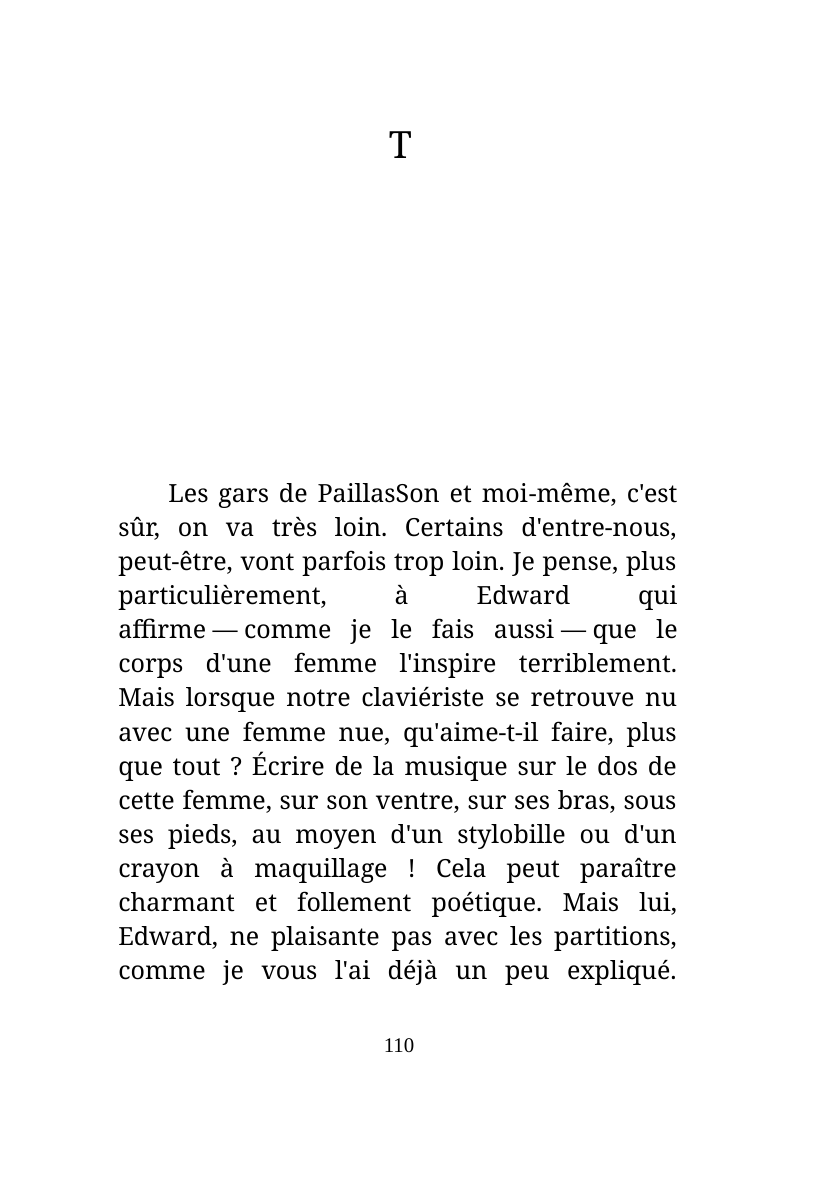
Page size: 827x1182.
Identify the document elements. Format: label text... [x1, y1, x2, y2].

text Les gars de PaillasSon et moi‑même, c'est sûr, on va très loin. Certains d'entre-nous, peut-être, vont parfois trop loin. Je pense, plus particulièrement, à Edward qui affirme ― comme je le fais aussi ― que le corps d'une femme l'inspire terriblement. Mais lorsque notre claviériste se retrouve nu avec une femme nue, qu'aime-t-il faire, plus que tout ? Écrire de la musique sur le dos de cette femme, sur son ventre, sur ses bras, sous ses pieds, au moyen d'un stylobille ou d'un crayon à maquillage ! Cela peut paraître charmant et follement poétique. Mais lui, Edward, ne plaisante pas avec les partitions, comme je vous l'ai déjà un peu expliqué. [118, 476, 677, 987]
text T [121, 118, 679, 169]
